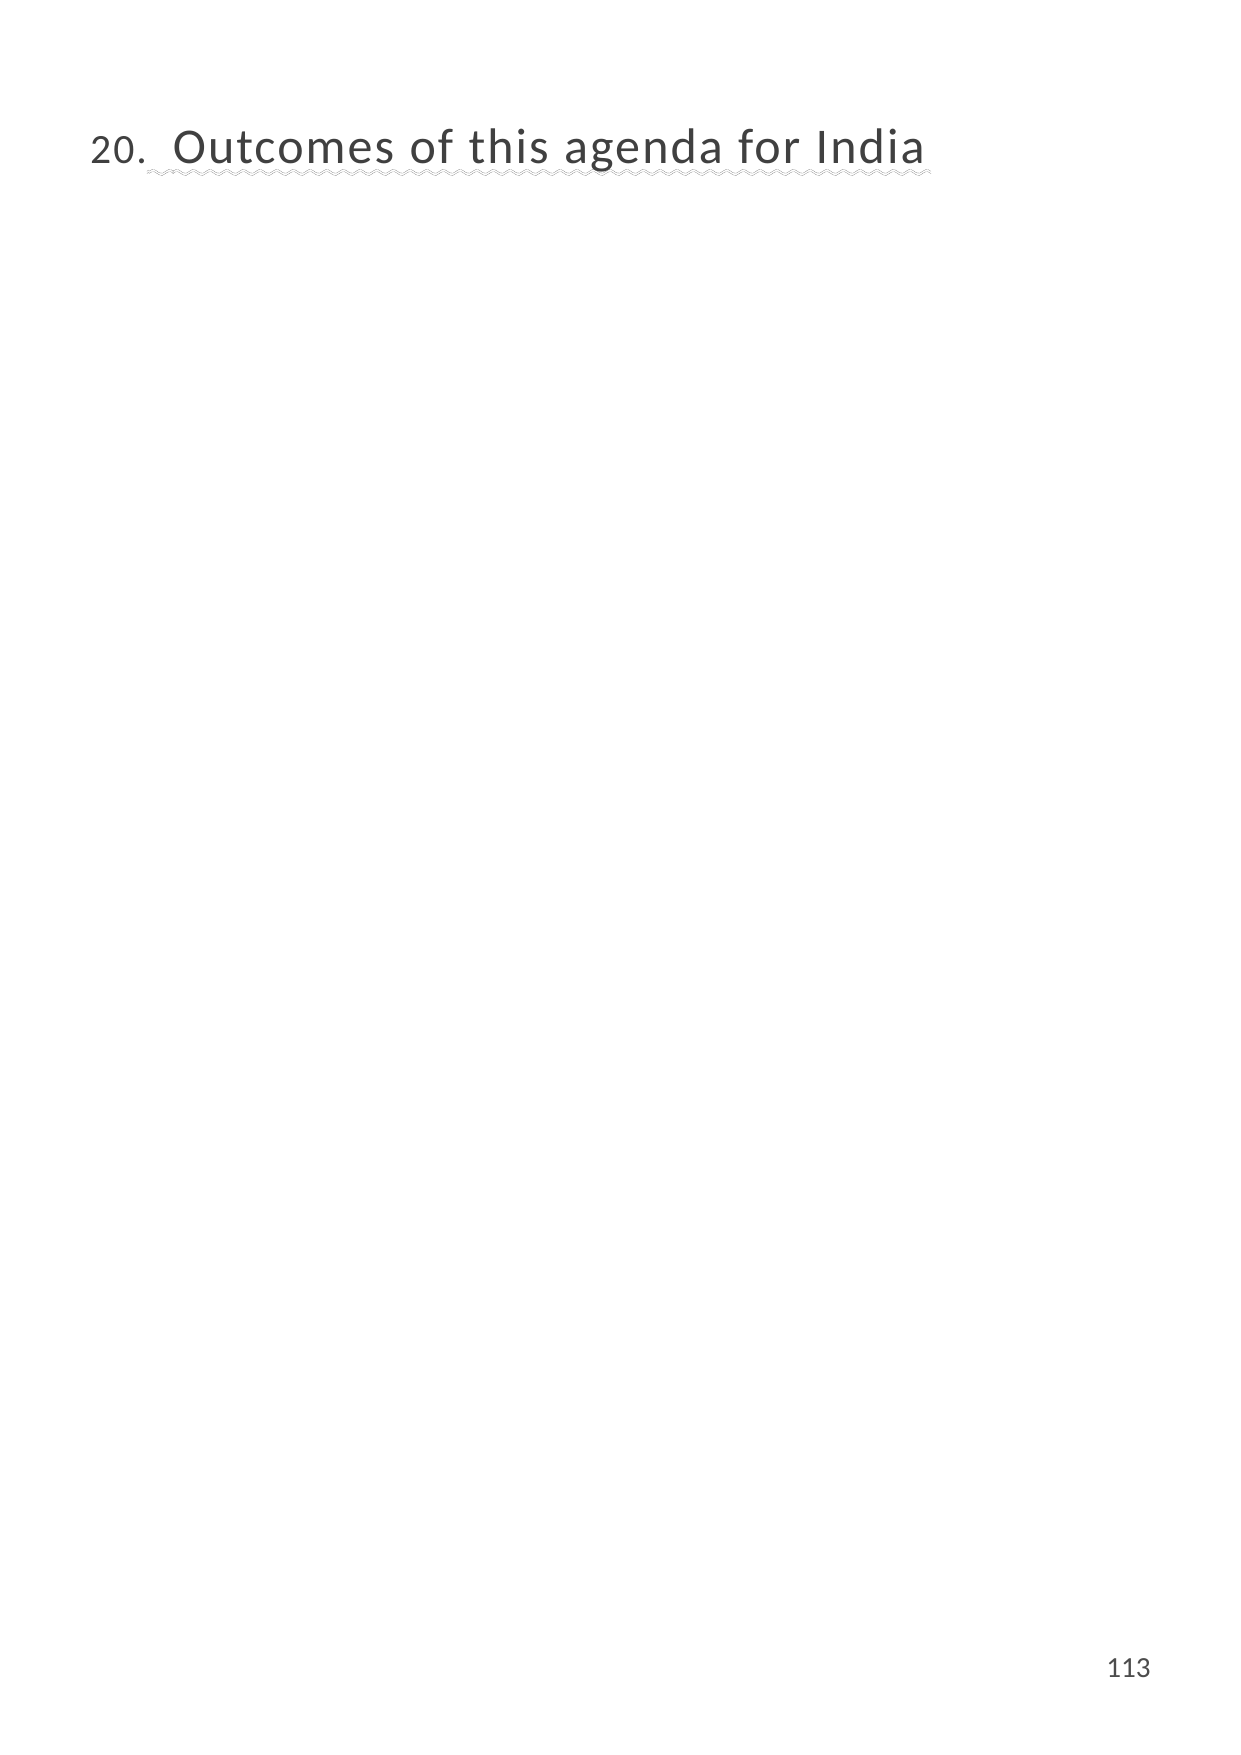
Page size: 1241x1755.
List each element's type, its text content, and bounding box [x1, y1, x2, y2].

subtitle Outcomes of this agenda for India [90, 120, 1150, 175]
